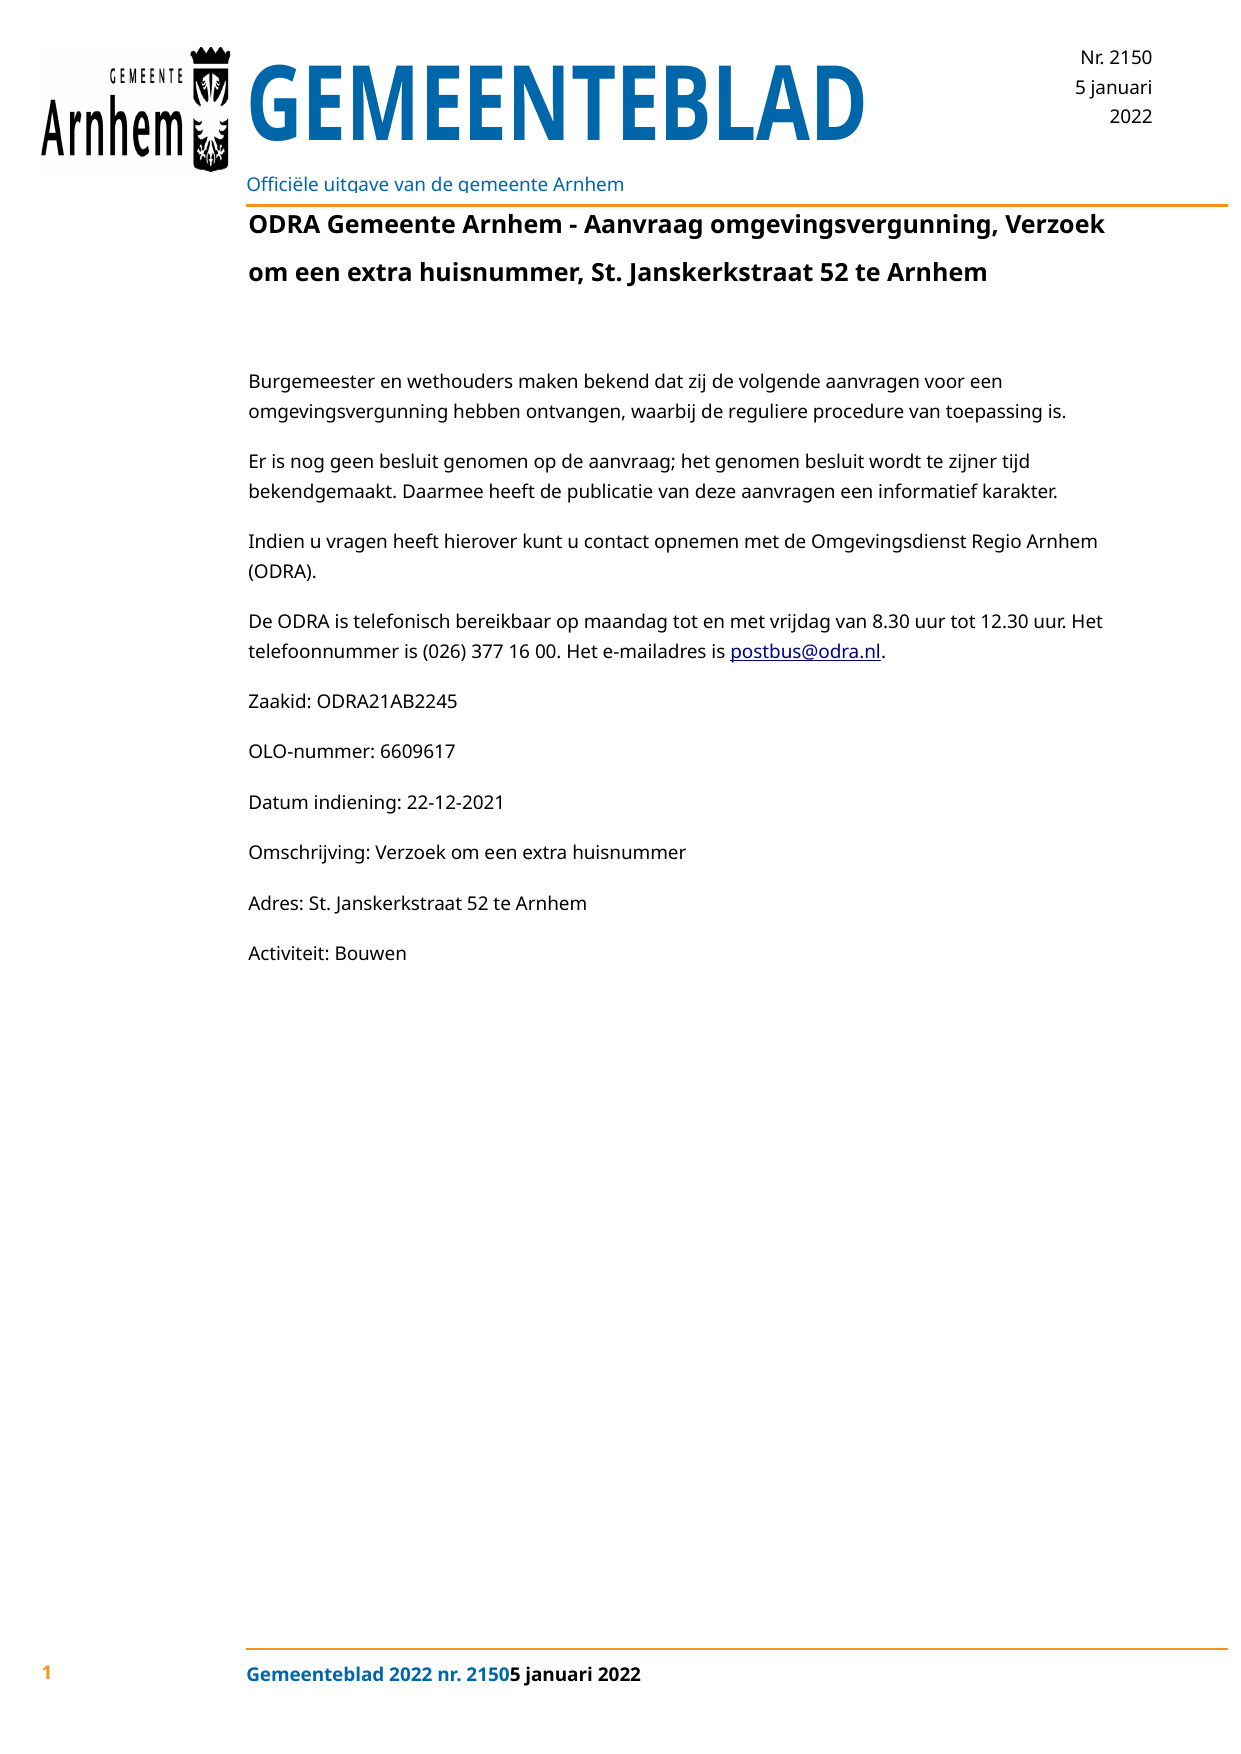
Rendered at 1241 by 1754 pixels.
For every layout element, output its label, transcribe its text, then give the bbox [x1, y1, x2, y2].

text Activiteit: Bouwen [248, 940, 1152, 966]
picture [41, 47, 231, 172]
text OLO-nummer: 6609617 [248, 739, 1152, 764]
text De ODRA is telefonisch bereikbaar op maandag tot en met vrijdag van 8.30 uur tot 12.30 uur. Het telefoonnummer is (026) 377 16 00. Het e-mailadres is postbus@odra.nl. [248, 608, 1152, 664]
text ODRA Gemeente Arnhem - Aanvraag omgevingsvergunning, Verzoek om een extra huisnummer, St. Janskerkstraat 52 te Arnhem [248, 207, 1152, 288]
text Datum indiening: 22-12-2021 [248, 789, 1152, 815]
text Er is nog geen besluit genomen op de aanvraag; het genomen besluit wordt te zijner tijd bekendgemaakt. Daarmee heeft de publicatie van deze aanvragen een informatief karakter. [248, 448, 1152, 504]
text Zaakid: ODRA21AB2245 [248, 688, 1152, 714]
text Burgemeester en wethouders maken bekend dat zij de volgende aanvragen voor een omgevingsvergunning hebben ontvangen, waarbij de reguliere procedure van toepassing is. [248, 368, 1152, 424]
text Omschrijving: Verzoek om een extra huisnummer [248, 839, 1152, 865]
text Indien u vragen heeft hierover kunt u contact opnemen met de Omgevingsdienst Regio Arnhem (ODRA). [248, 528, 1152, 584]
text Adres: St. Janskerkstraat 52 te Arnhem [248, 890, 1152, 916]
